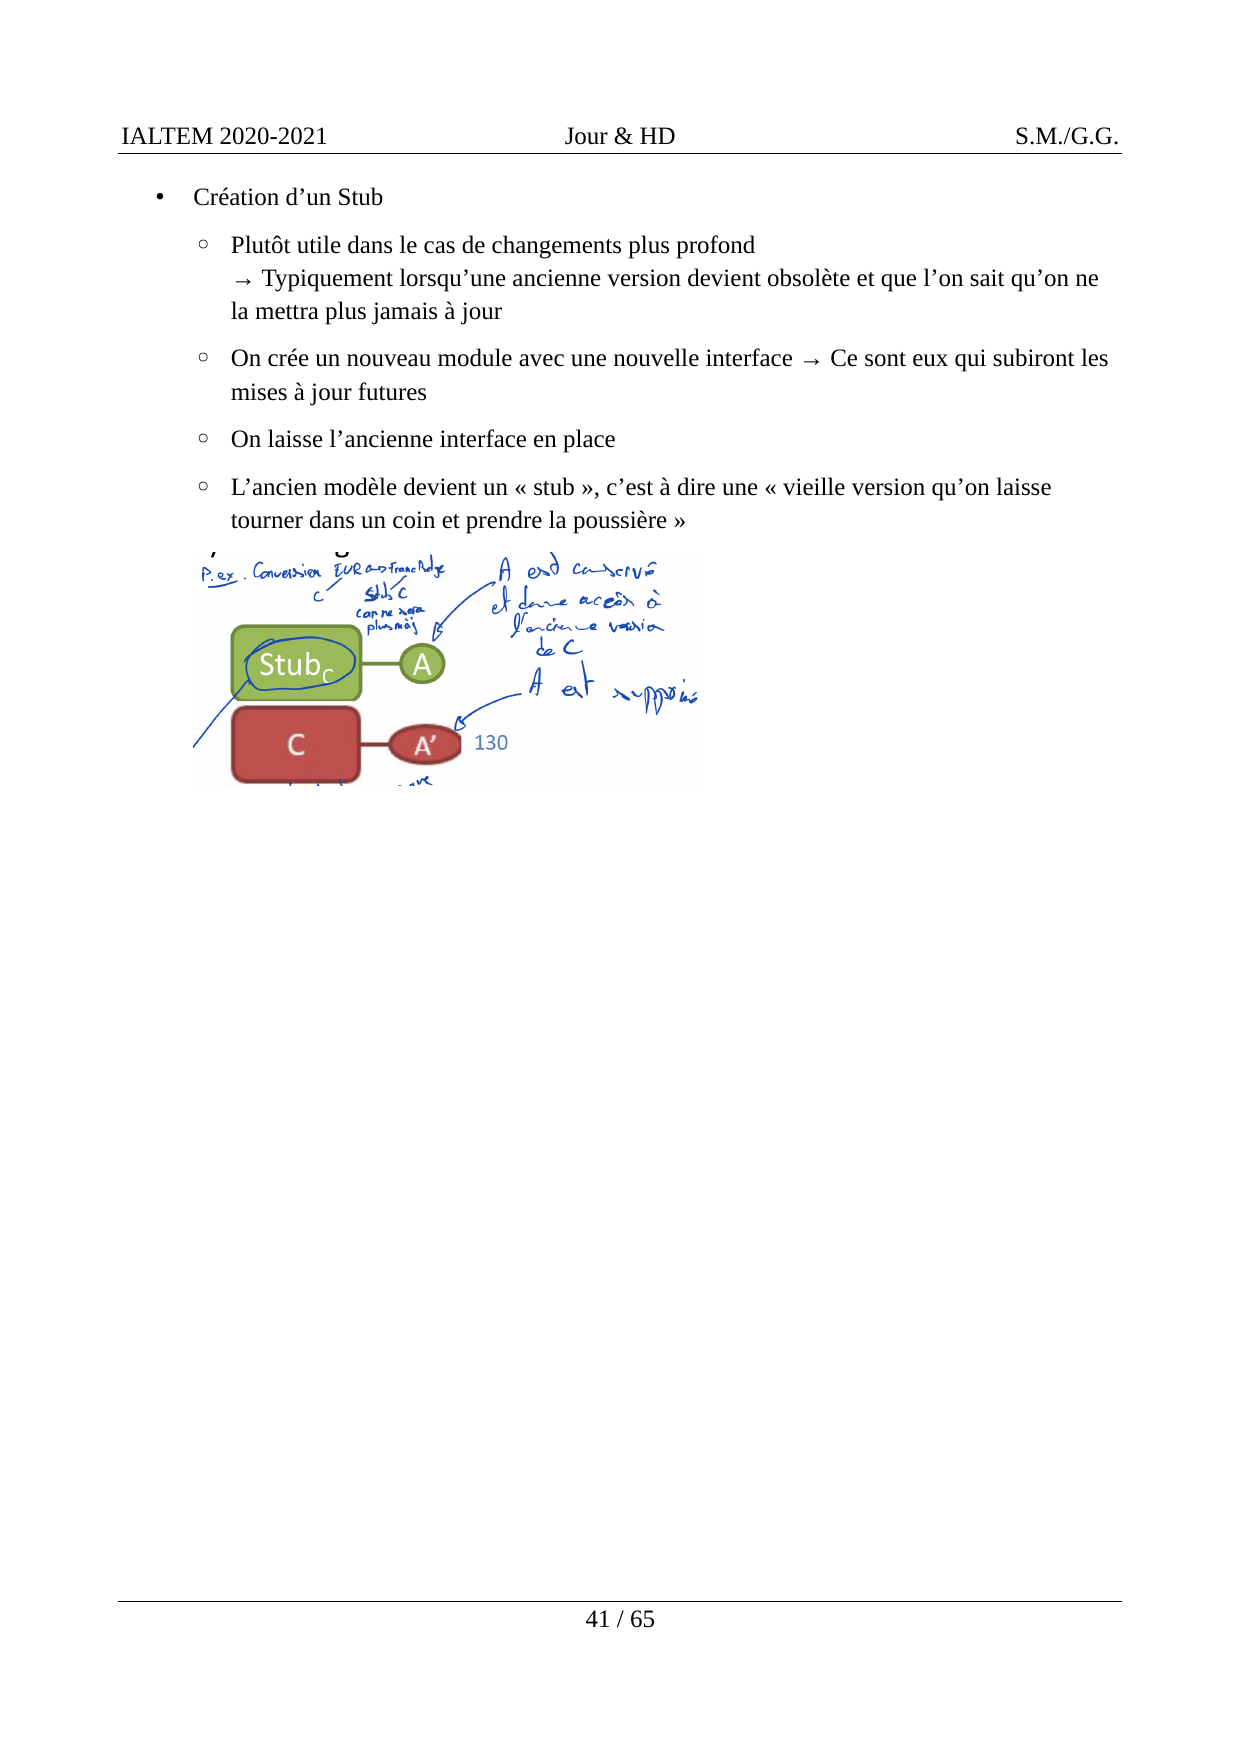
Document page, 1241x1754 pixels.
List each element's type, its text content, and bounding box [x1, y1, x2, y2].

list Plutôt utile dans le cas de changements plus profond → Typiquement lorsqu’une ancienne version devient obsolète et que l’on sait qu’on ne la mettra plus jamais à jour [193, 230, 1122, 325]
list Création d’un Stub [156, 182, 1122, 211]
list On crée un nouveau module avec une nouvelle interface → Ce sont eux qui subiront les mises à jour futures [193, 343, 1122, 405]
picture [193, 552, 704, 786]
list L’ancien modèle devient un « stub », c’est à dire une « vieille version qu’on laisse tourner dans un coin et prendre la poussière » [193, 472, 1122, 533]
list On laisse l’ancienne interface en place [193, 424, 1122, 453]
